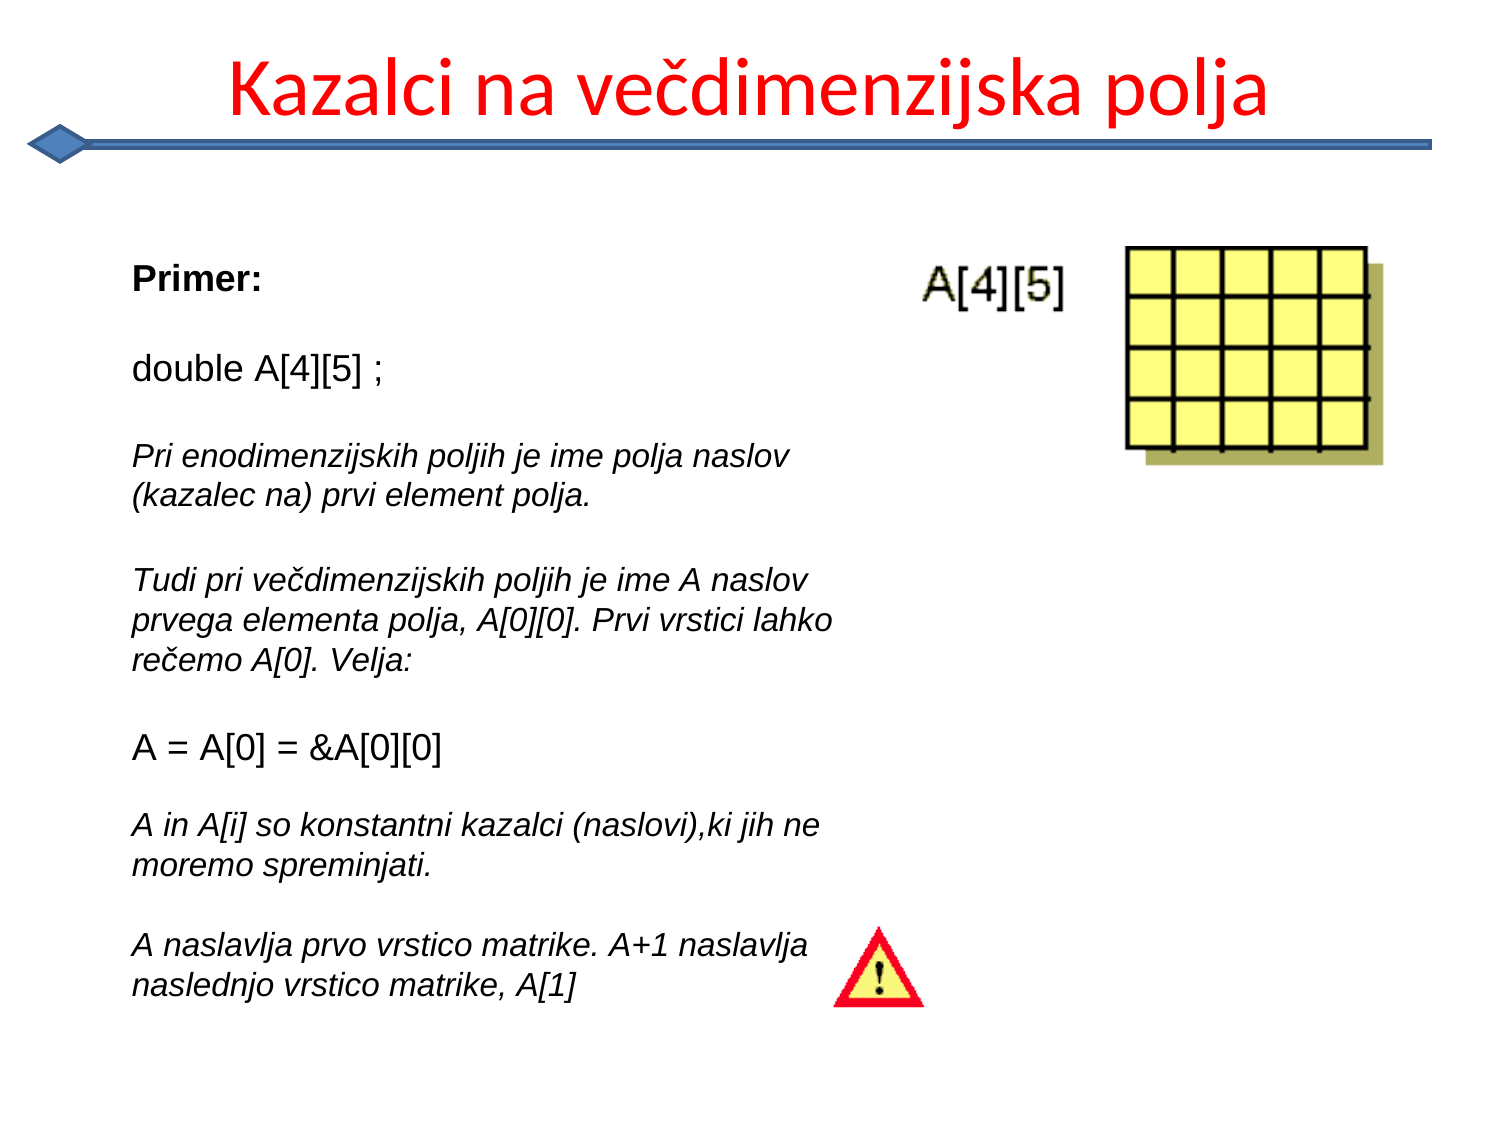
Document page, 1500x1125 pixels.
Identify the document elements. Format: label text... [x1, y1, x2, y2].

title Kazalci na večdimenzijska polja [75, 23, 1426, 141]
picture [900, 246, 1387, 469]
text_box Primer: double A[4][5] ; Pri enodimenzijskih poljih je ime polja naslov (kazalec na) prvi element polja. Tudi pri večdimenzijskih poljih je ime A naslov prvega elementa polja, A[0][0]. Prvi vrstici lahko rečemo A[0]. Velja: A = A[0] = &A[0][0] A in A[i] so konstantni kazalci (naslovi),ki jih ne moremo spreminjati. A naslavlja prvo vrstico matrike. A+1 naslavlja naslednjo vrstico matrike, A[1] [117, 246, 926, 1051]
picture [832, 925, 926, 1011]
